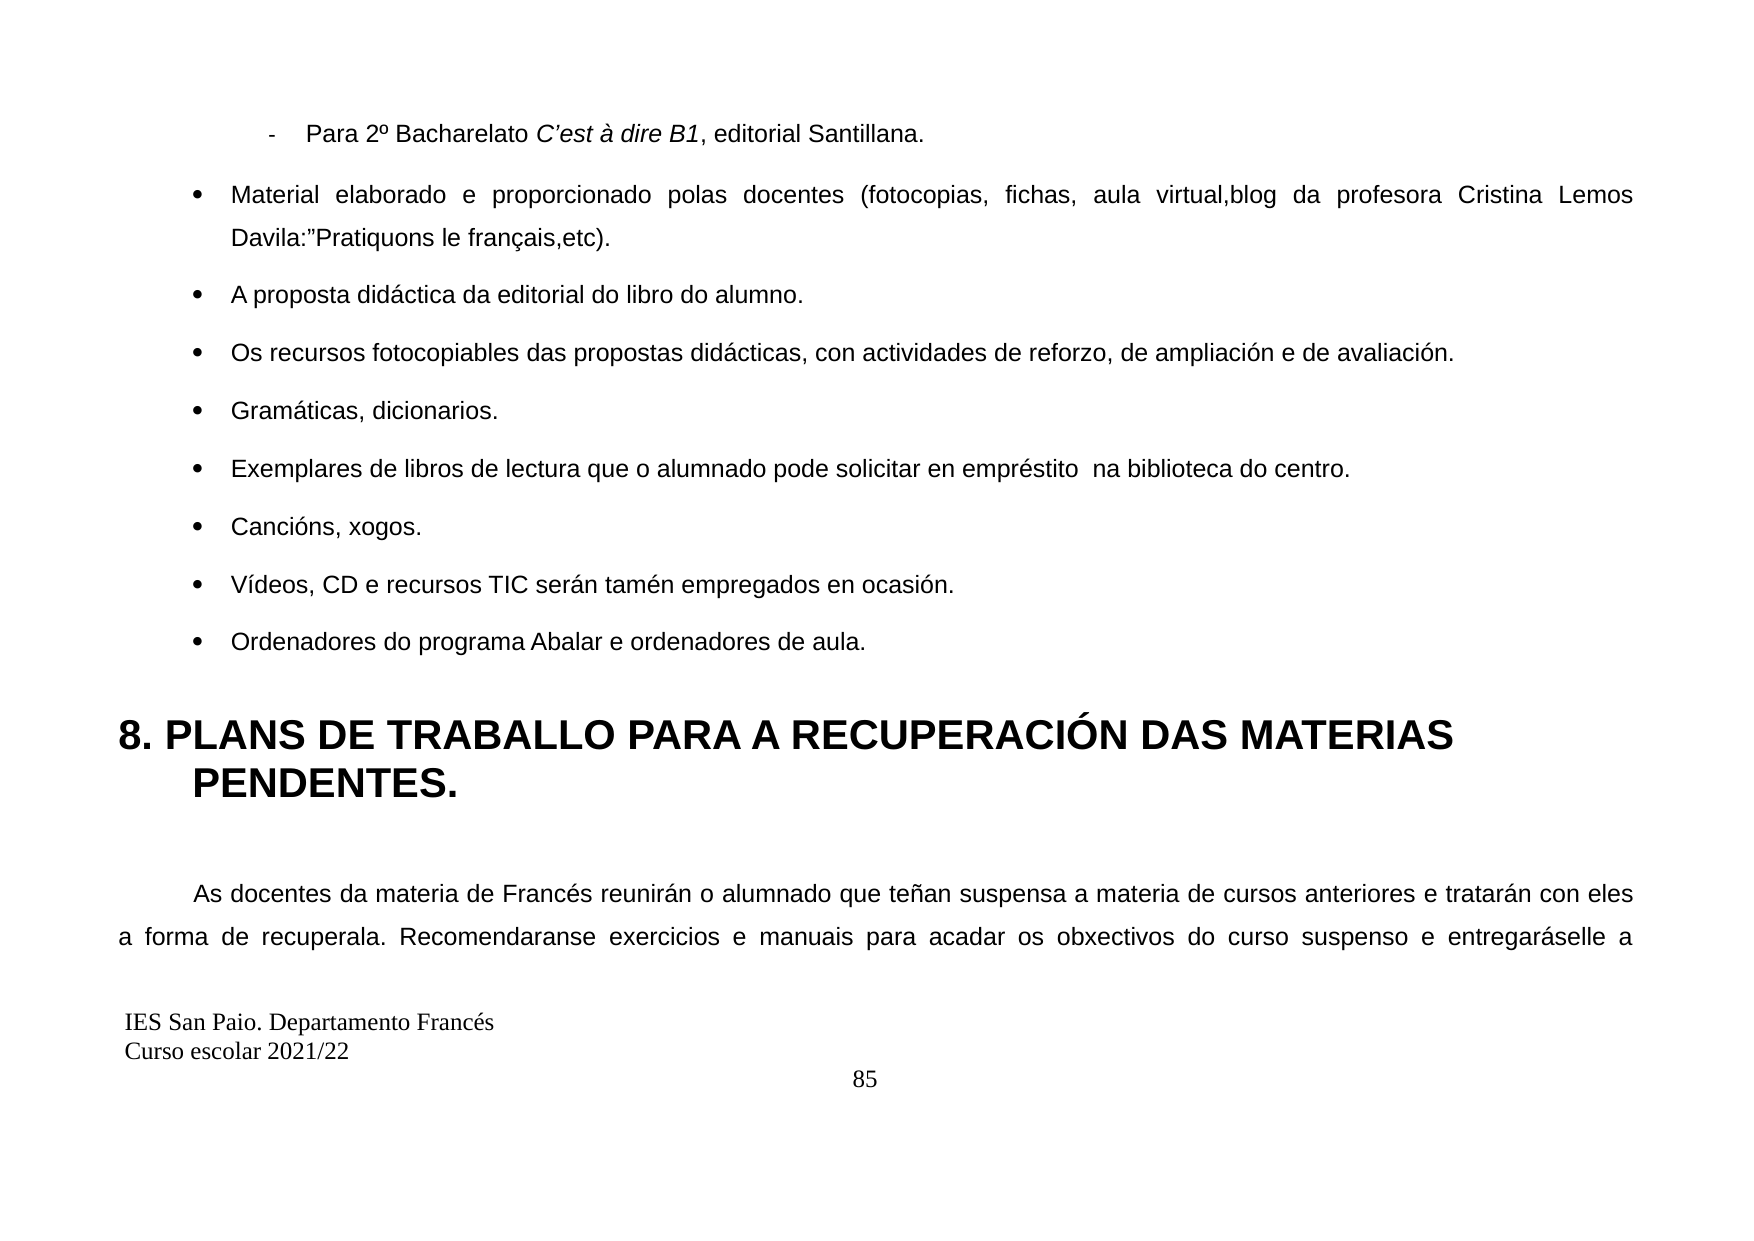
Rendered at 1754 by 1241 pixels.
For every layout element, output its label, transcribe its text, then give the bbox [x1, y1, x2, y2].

list Gramáticas, dicionarios. [193, 396, 1636, 425]
list Para 2º Bacharelato C’est à dire B1, editorial Santillana. [268, 118, 1636, 149]
subtitle 8. PLANS DE TRABALLO PARA A RECUPERACIÓN DAS MATERIAS PENDENTES. [118, 710, 1636, 806]
list Os recursos fotocopiables das propostas didácticas, con actividades de reforzo, de ampliación e de avaliación. [193, 338, 1636, 367]
list A proposta didáctica da editorial do libro do alumno. [193, 281, 1636, 309]
list Exemplares de libros de lectura que o alumnado pode solicitar en empréstito na biblioteca do centro. [193, 454, 1636, 483]
list Vídeos, CD e recursos TIC serán tamén empregados en ocasión. [193, 569, 1636, 598]
list Cancións, xogos. [193, 512, 1636, 541]
list Material elaborado e proporcionado polas docentes (fotocopias, fichas, aula virtual,blog da profesora Cristina Lemos Davila:”Pratiquons le français,etc). [193, 179, 1636, 252]
text As docentes da materia de Francés reunirán o alumnado que teñan suspensa a materia de cursos anteriores e tratarán con eles a forma de recuperala. Recomendaranse exercicios e manuais para acadar os obxectivos do curso suspenso e entregaráselle a [118, 878, 1636, 950]
list Ordenadores do programa Abalar e ordenadores de aula. [193, 627, 1636, 656]
